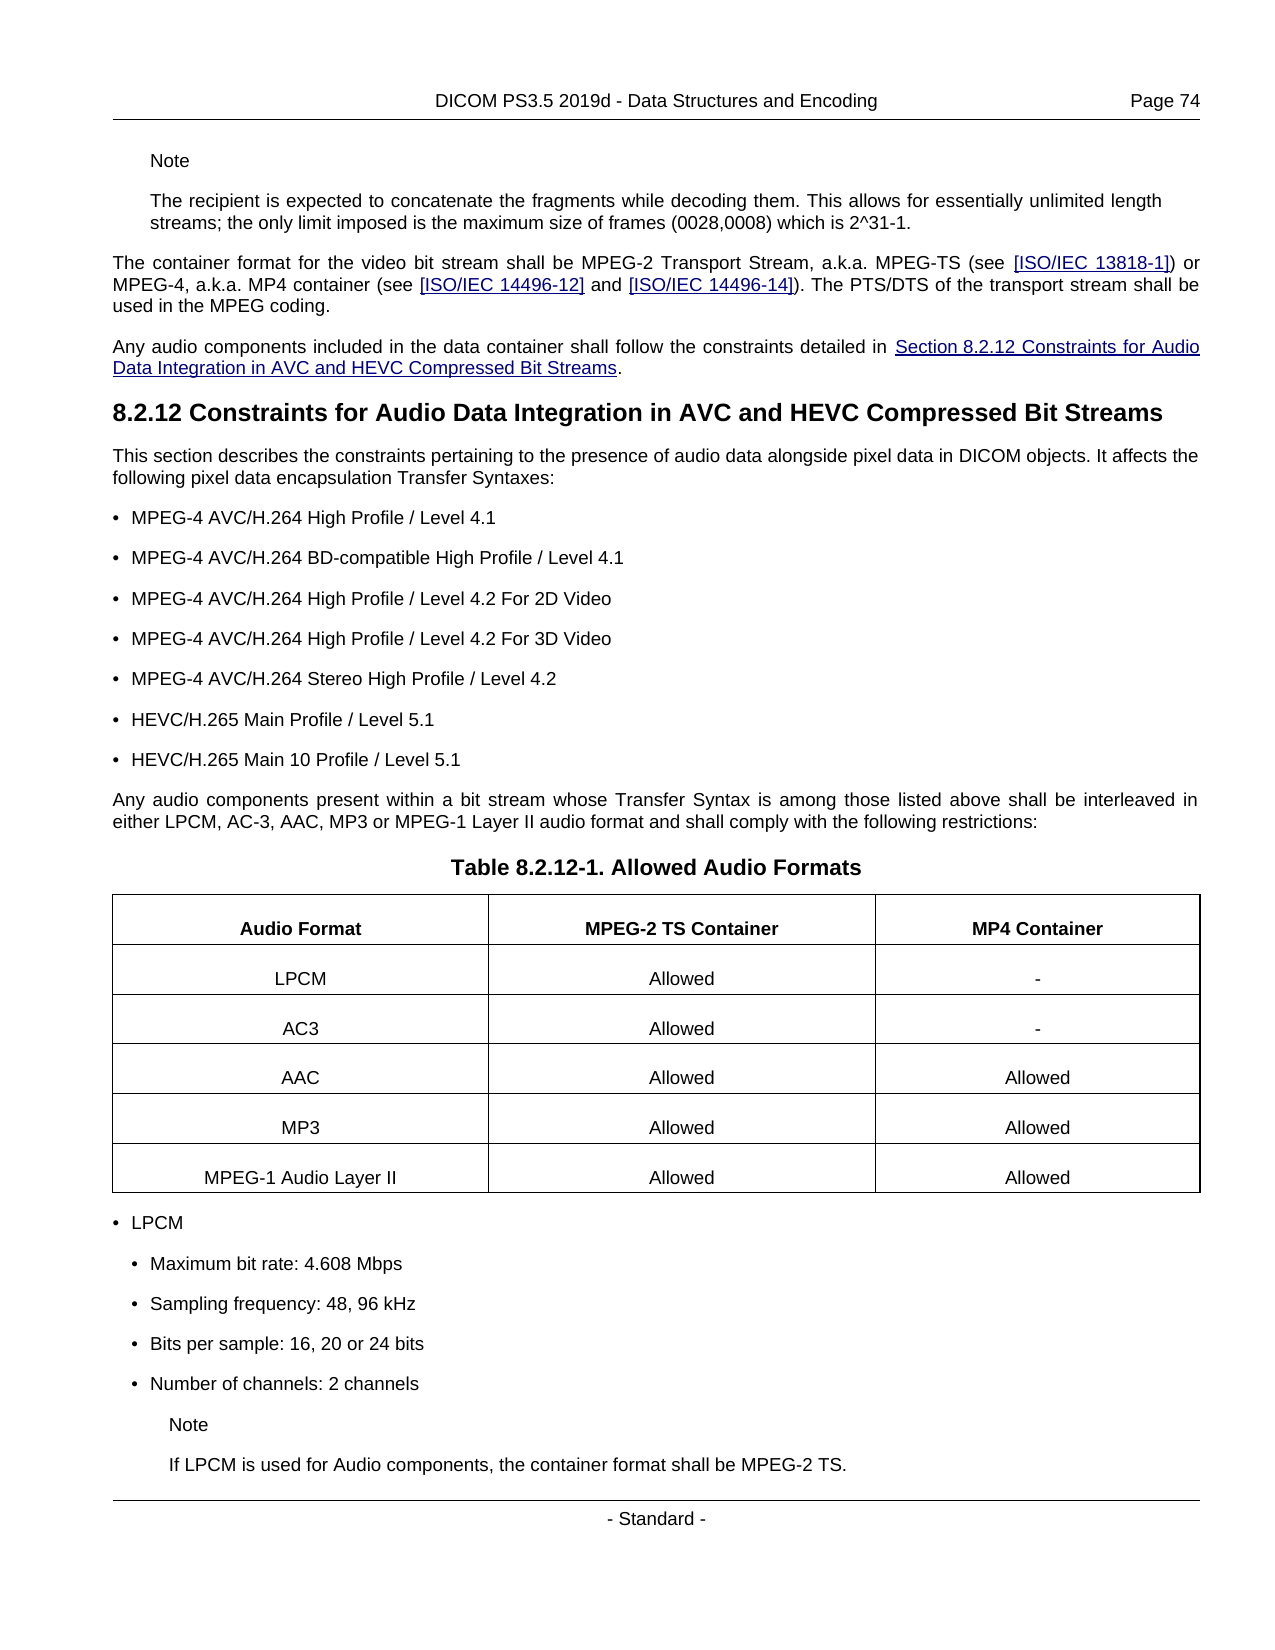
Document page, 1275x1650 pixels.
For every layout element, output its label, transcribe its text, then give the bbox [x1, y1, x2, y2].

text • MPEG-4 AVC/H.264 High Profile / Level 4.2 For 3D Video [112, 628, 1200, 649]
table_cell MPEG-1 Audio Layer II [113, 1144, 488, 1192]
text • LPCM [112, 1212, 1200, 1233]
text Note [150, 150, 1162, 172]
table_cell Allowed [489, 945, 875, 993]
text • HEVC/H.265 Main 10 Profile / Level 5.1 [112, 749, 1200, 770]
text Note [169, 1413, 1162, 1435]
text • MPEG-4 AVC/H.264 Stereo High Profile / Level 4.2 [112, 668, 1200, 690]
table_cell Allowed [876, 1094, 1199, 1142]
text • Sampling frequency: 48, 96 kHz [131, 1293, 1200, 1314]
text • Bits per sample: 16, 20 or 24 bits [131, 1333, 1200, 1354]
table_cell Allowed [489, 1144, 875, 1192]
table_cell AAC [113, 1044, 488, 1093]
text The recipient is expected to concatenate the fragments while decoding them. This allows for essentially unlimited length streams; the only limit imposed is the maximum size of frames (0028,0008) which is 2^31-1. [150, 190, 1162, 233]
table_cell Allowed [489, 995, 875, 1043]
table_cell Allowed [876, 1044, 1199, 1093]
text Any audio components present within a bit stream whose Transfer Syntax is among those listed above shall be interleaved in either LPCM, AC-3, AAC, MP3 or MPEG-1 Layer II audio format and shall comply with the following restrictions: [112, 789, 1200, 832]
text Table 8.2.12-1. Allowed Audio Formats [112, 855, 1200, 881]
table_header MPEG-2 TS Container [489, 895, 875, 944]
text Any audio components included in the data container shall follow the constraints detailed in Section 8.2.12 Constraints for Audio Data Integration in AVC and HEVC Compressed Bit Streams. [112, 336, 1200, 379]
text The container format for the video bit stream shall be MPEG-2 Transport Stream, a.k.a. MPEG-TS (see [ISO/IEC 13818-1]) or MPEG-4, a.k.a. MP4 container (see [ISO/IEC 14496-12] and [ISO/IEC 14496-14]). The PTS/DTS of the transport stream shall be used in the MPEG coding. [112, 252, 1200, 317]
table_header MP4 Container [876, 895, 1199, 944]
text This section describes the constraints pertaining to the presence of audio data alongside pixel data in DICOM objects. It affects the following pixel data encapsulation Transfer Syntaxes: [112, 445, 1200, 488]
text • MPEG-4 AVC/H.264 High Profile / Level 4.2 For 2D Video [112, 587, 1200, 609]
text 8.2.12 Constraints for Audio Data Integration in AVC and HEVC Compressed Bit Streams [112, 397, 1200, 426]
text • MPEG-4 AVC/H.264 High Profile / Level 4.1 [112, 507, 1200, 528]
text • Number of channels: 2 channels [131, 1373, 1200, 1395]
text If LPCM is used for Audio components, the container format shall be MPEG-2 TS. [169, 1454, 1162, 1475]
table_header Audio Format [113, 895, 488, 944]
table_cell Allowed [489, 1044, 875, 1093]
text • HEVC/H.265 Main Profile / Level 5.1 [112, 708, 1200, 730]
table_cell Allowed [489, 1094, 875, 1142]
table_cell AC3 [113, 995, 488, 1043]
text • MPEG-4 AVC/H.264 BD-compatible High Profile / Level 4.1 [112, 547, 1200, 569]
table_cell - [876, 945, 1199, 993]
table_cell MP3 [113, 1094, 488, 1142]
table_cell - [876, 995, 1199, 1043]
table_cell LPCM [113, 945, 488, 993]
table_cell Allowed [876, 1144, 1199, 1192]
text • Maximum bit rate: 4.608 Mbps [131, 1252, 1200, 1274]
